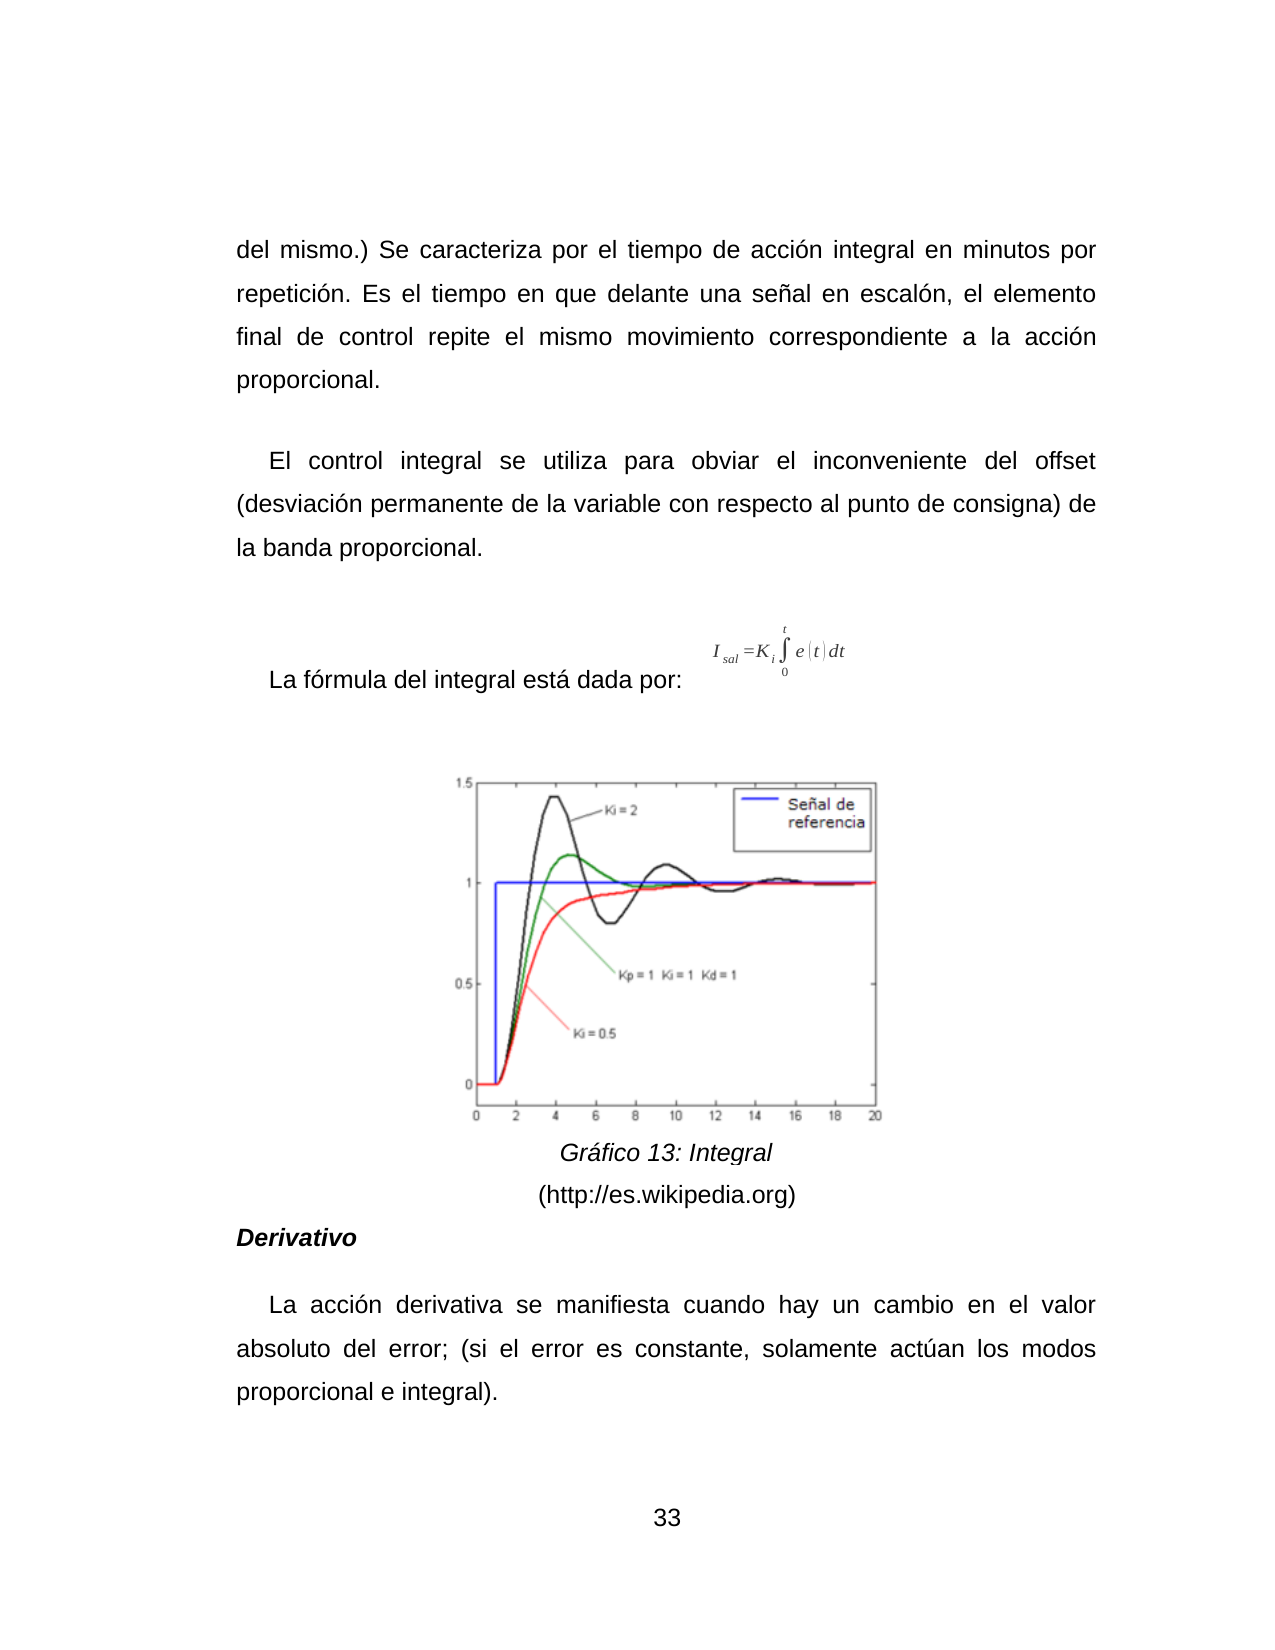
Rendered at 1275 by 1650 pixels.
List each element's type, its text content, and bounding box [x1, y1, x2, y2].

text La fórmula del integral está dada por: [236, 614, 1098, 694]
text La acción derivativa se manifiesta cuando hay un cambio en el valor absoluto del error; (si el error es constante, solamente actúan los modos proporcional e integral). [236, 1290, 1098, 1405]
text del mismo.) Se caracteriza por el tiempo de acción integral en minutos por repetición. Es el tiempo en que delante una señal en escalón, el elemento final de control repite el mismo movimiento correspondiente a la acción proporcional. [236, 235, 1098, 393]
text Gráfico 13: Integral [434, 1138, 900, 1164]
text El control integral se utiliza para obviar el inconveniente del offset (desviación permanente de la variable con respecto al punto de consigna) de la banda proporcional. [236, 446, 1098, 561]
subtitle Derivativo [236, 1223, 1098, 1252]
text (http://es.wikipedia.org) [236, 747, 1098, 1209]
picture [450, 769, 887, 1130]
